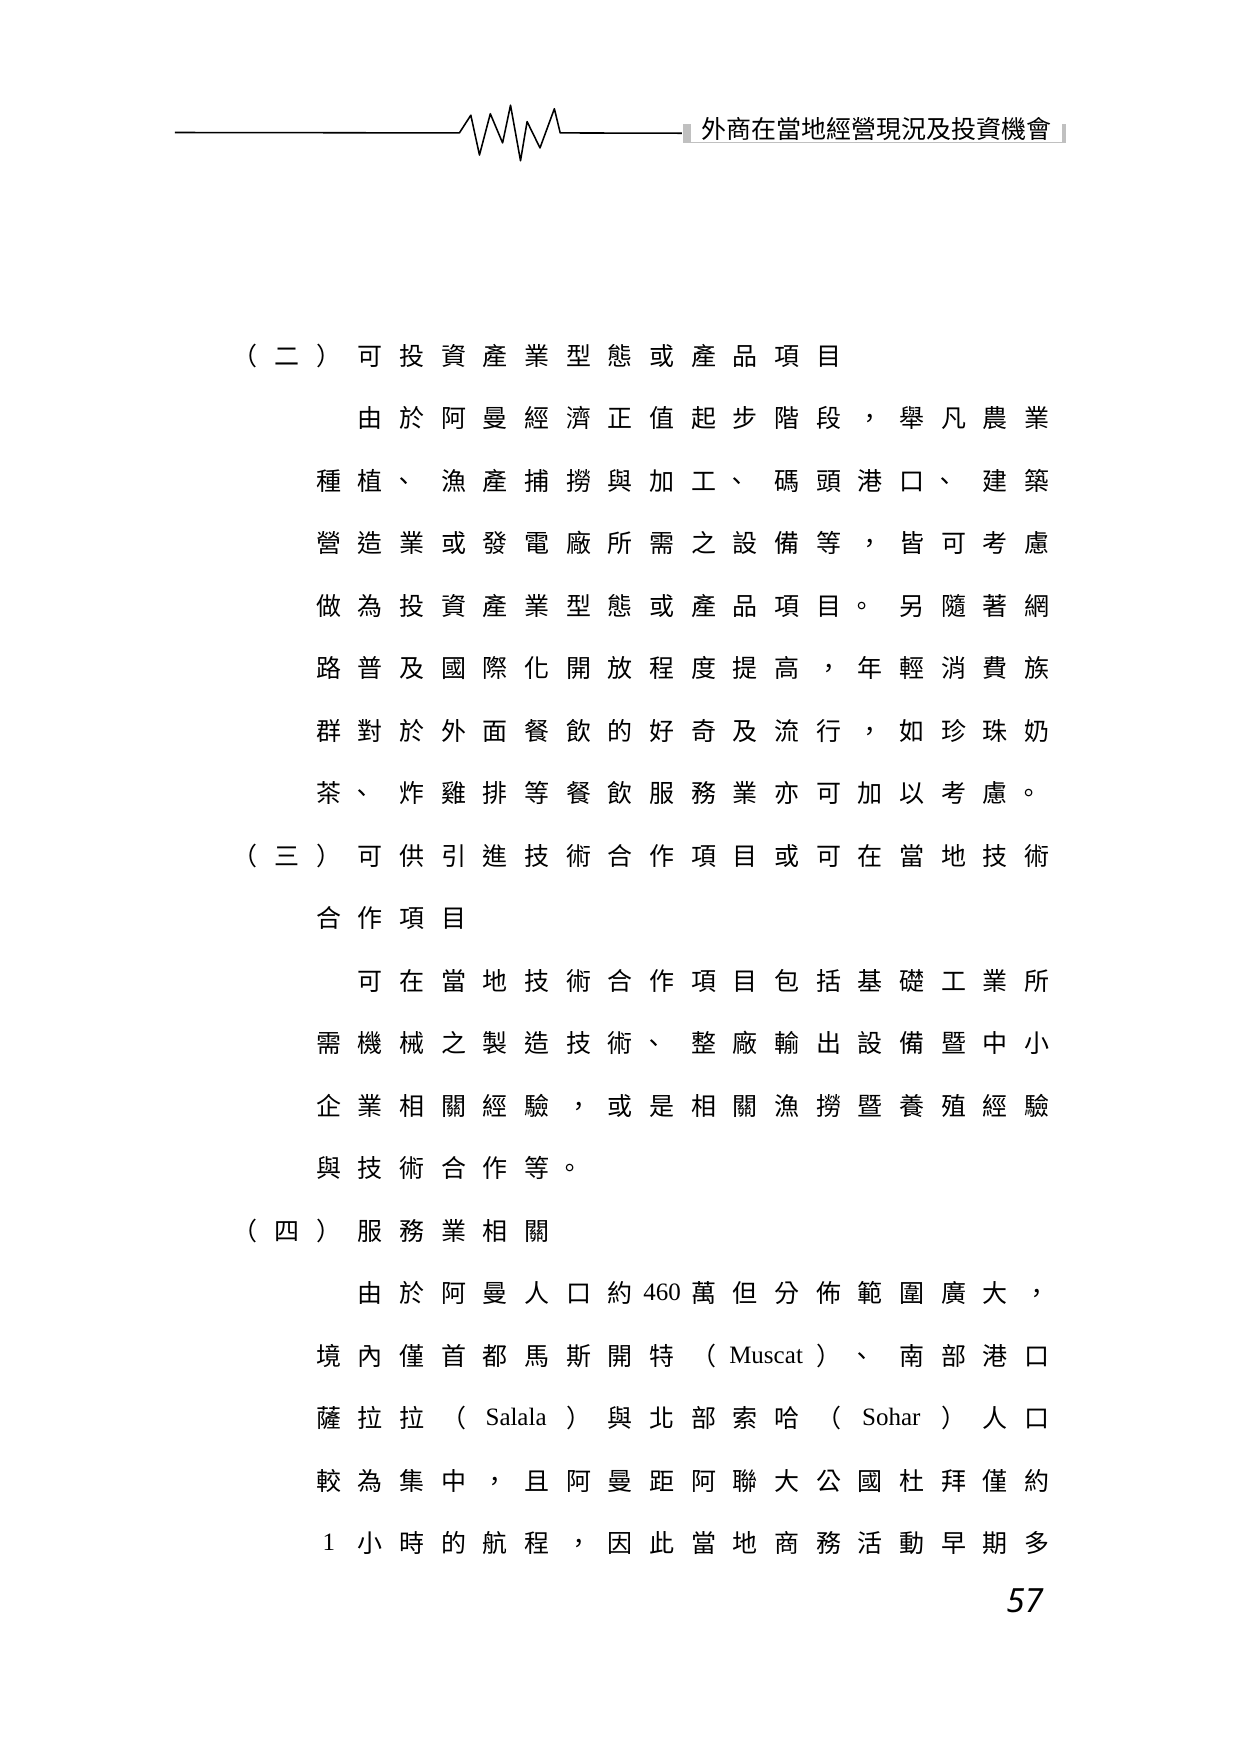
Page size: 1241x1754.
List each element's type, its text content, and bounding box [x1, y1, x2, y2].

text 由於阿曼經濟正值起步階段，舉凡農業種植、漁產捕撈與加工、碼頭港口、建築營造業或發電廠所需之設備等，皆可考慮做為投資產業型態或產品項目。另隨著網路普及國際化開放程度提高，年輕消費族群對於外面餐飲的好奇及流行，如珍珠奶茶、炸雞排等餐飲服務業亦可加以考慮。 [281, 375, 1058, 813]
text 可在當地技術合作項目包括基礎工業所需機械之製造技術、整廠輸出設備暨中小企業相關經驗，或是相關漁撈暨養殖經驗與技術合作等。 [281, 938, 1058, 1188]
text （四）服務業相關 [207, 1188, 1058, 1250]
text （二）可投資產業型態或產品項目 [207, 313, 1058, 375]
text 由於阿曼人口約460萬但分佈範圍廣大，境內僅首都馬斯開特（Muscat）、南部港口薩拉拉（Salala）與北部索哈（Sohar）人口較為集中，且阿曼距阿聯大公國杜拜僅約1小時的航程，因此當地商務活動早期多 [281, 1250, 1058, 1563]
text （三）可供引進技術合作項目或可在當地技術合作項目 [207, 813, 1058, 938]
